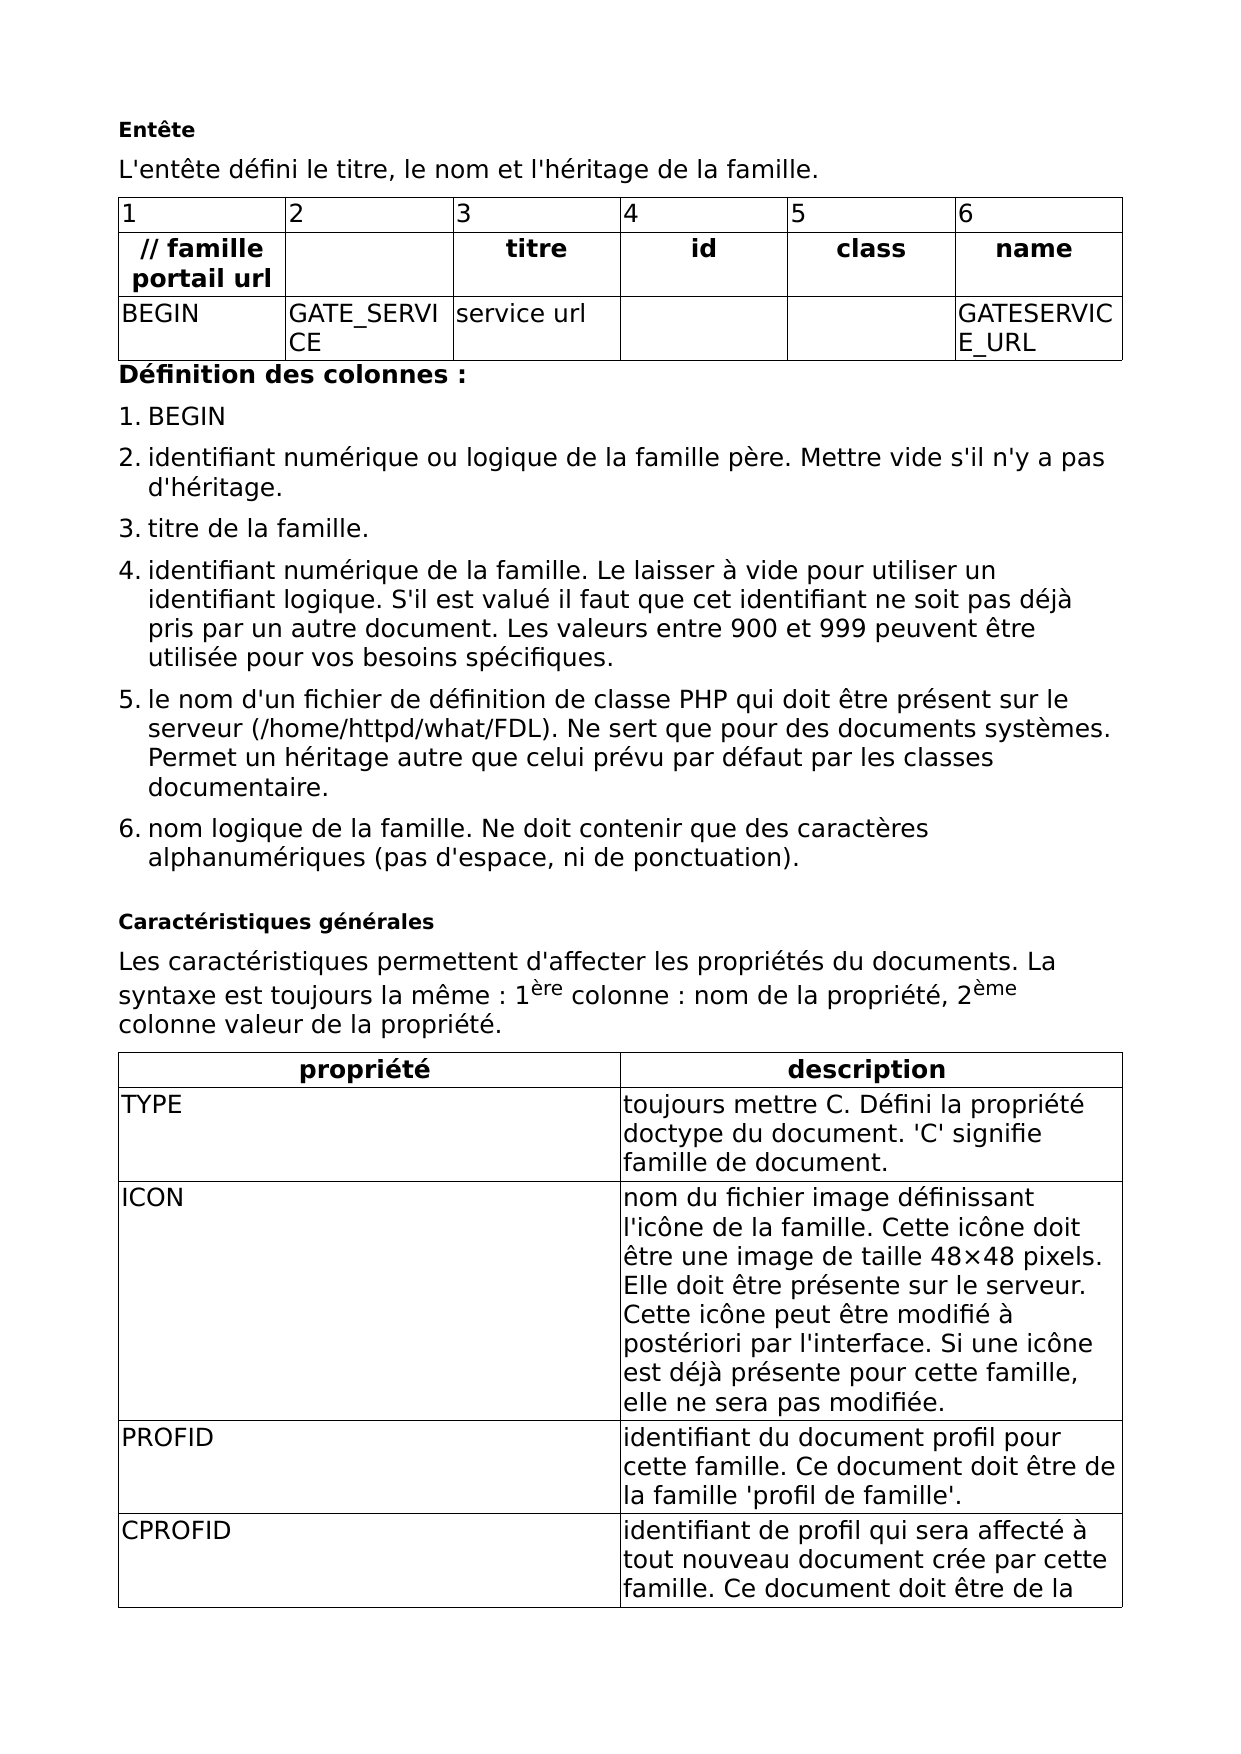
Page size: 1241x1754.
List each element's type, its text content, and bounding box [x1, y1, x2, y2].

table_cell CPROFID [119, 1514, 620, 1607]
list identifiant numérique de la famille. Le laisser à vide pour utiliser un identifiant logique. S'il est valué il faut que cet identifiant ne soit pas déjà pris par un autre document. Les valeurs entre 900 et 999 peuvent être utilisée pour vos besoins spécifiques. [118, 556, 1122, 673]
table_cell BEGIN [119, 297, 285, 360]
list le nom d'un fichier de définition de classe PHP qui doit être présent sur le serveur (/home/httpd/what/FDL). Ne sert que pour des documents systèmes. Permet un héritage autre que celui prévu par défaut par les classes documentaire. [118, 685, 1122, 802]
table_header 6 [956, 198, 1122, 232]
table_cell identifiant de profil qui sera affecté à tout nouveau document crée par cette famille. Ce document doit être de la [621, 1514, 1122, 1607]
table_cell nom du fichier image définissant l'icône de la famille. Cette icône doit être une image de taille 48×48 pixels. Elle doit être présente sur le serveur. Cette icône peut être modifié à postériori par l'interface. Si une icône est déjà présente pour cette famille, elle ne sera pas modifiée. [621, 1182, 1122, 1420]
list BEGIN [118, 402, 1122, 431]
table_header 2 [286, 198, 453, 232]
list titre de la famille. [118, 514, 1122, 544]
table_header 1 [119, 198, 285, 232]
table_cell TYPE [119, 1088, 620, 1181]
table_cell toujours mettre C. Défini la propriété doctype du document. 'C' signifie famille de document. [621, 1088, 1122, 1181]
text Définition des colonnes : [118, 361, 1122, 389]
list identifiant numérique ou logique de la famille père. Mettre vide s'il n'y a pas d'héritage. [118, 444, 1122, 502]
table_cell [286, 233, 453, 296]
table_cell id [621, 233, 787, 296]
table_cell GATESERVICE_URL [956, 297, 1122, 360]
subtitle Entête [118, 118, 1122, 142]
table_cell titre [454, 233, 620, 296]
table_cell GATE_SERVICE [286, 297, 453, 360]
table_header propriété [119, 1053, 620, 1087]
text Les caractéristiques permettent d'affecter les propriétés du documents. La syntaxe est toujours la même : 1ère colonne : nom de la propriété, 2ème colonne valeur de la propriété. [118, 947, 1122, 1039]
table_cell service url [454, 297, 620, 360]
table_header 4 [621, 198, 787, 232]
table_cell [621, 297, 787, 360]
table_cell name [956, 233, 1122, 296]
table_cell // famille portail url [119, 233, 285, 296]
table_header description [621, 1053, 1122, 1087]
text L'entête défini le titre, le nom et l'héritage de la famille. [118, 155, 1122, 184]
table_cell [788, 297, 955, 360]
subtitle Caractéristiques générales [118, 910, 1122, 934]
table_header 3 [454, 198, 620, 232]
table_cell ICON [119, 1182, 620, 1420]
list nom logique de la famille. Ne doit contenir que des caractères alphanumériques (pas d'espace, ni de ponctuation). [118, 814, 1122, 873]
table_header 5 [788, 198, 955, 232]
table_cell class [788, 233, 955, 296]
table_cell PROFID [119, 1421, 620, 1513]
table_cell identifiant du document profil pour cette famille. Ce document doit être de la famille 'profil de famille'. [621, 1421, 1122, 1513]
